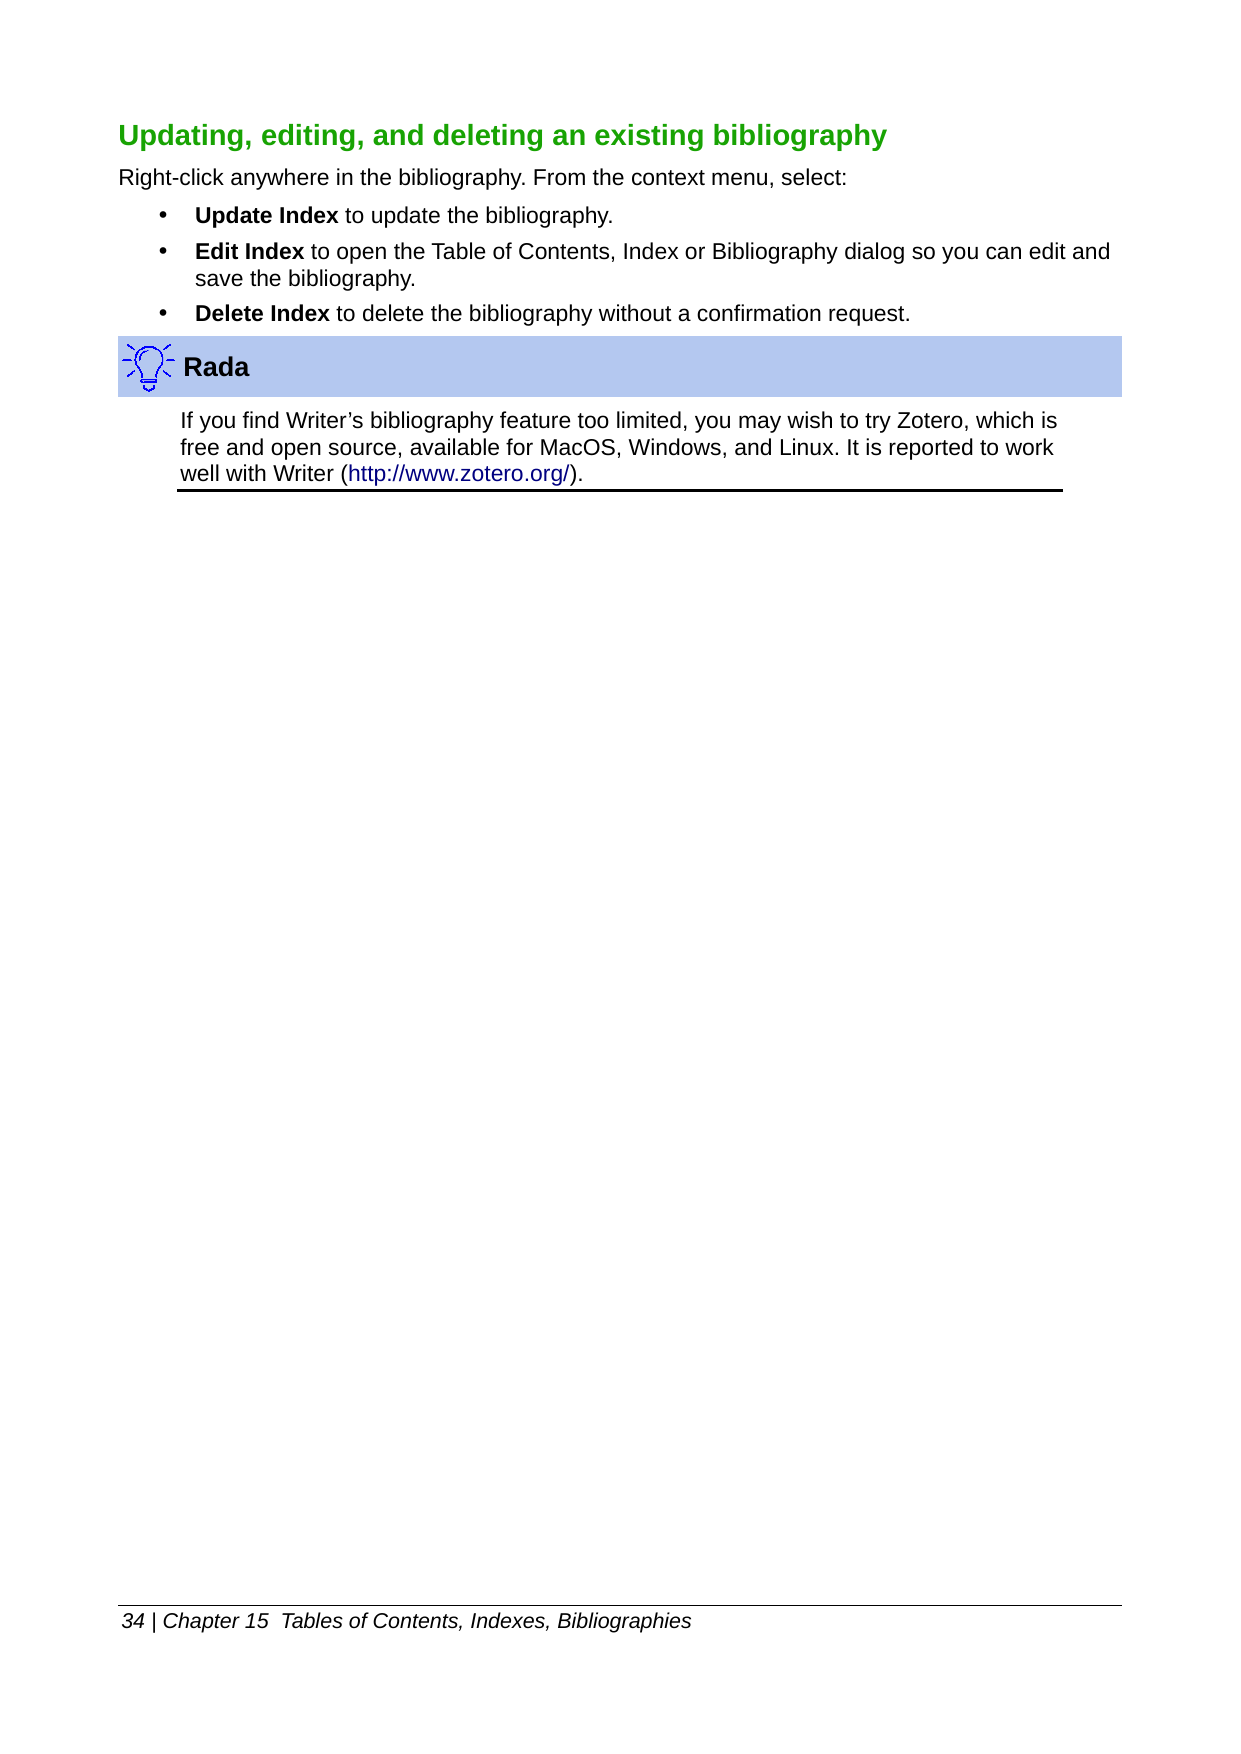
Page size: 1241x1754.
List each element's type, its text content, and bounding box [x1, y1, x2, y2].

list Update Index to update the bibliography. [156, 202, 1122, 229]
list Edit Index to open the Table of Contents, Index or Bibliography dialog so you can edit and save the bibliography. [156, 238, 1122, 291]
subtitle Updating, editing, and deleting an existing bibliography [118, 118, 1122, 152]
subtitle Rada [118, 336, 1122, 397]
text If you find Writer’s bibliography feature too limited, you may wish to try Zotero, which is free and open source, available for MacOS, Windows, and Linux. It is reported to work well with Writer (http://www.zotero.org/). [177, 404, 1063, 489]
list Right-click anywhere in the bibliography. From the context menu, select: [118, 163, 1122, 190]
list Delete Index to delete the bibliography without a confirmation request. [156, 300, 1122, 327]
picture [119, 336, 179, 396]
